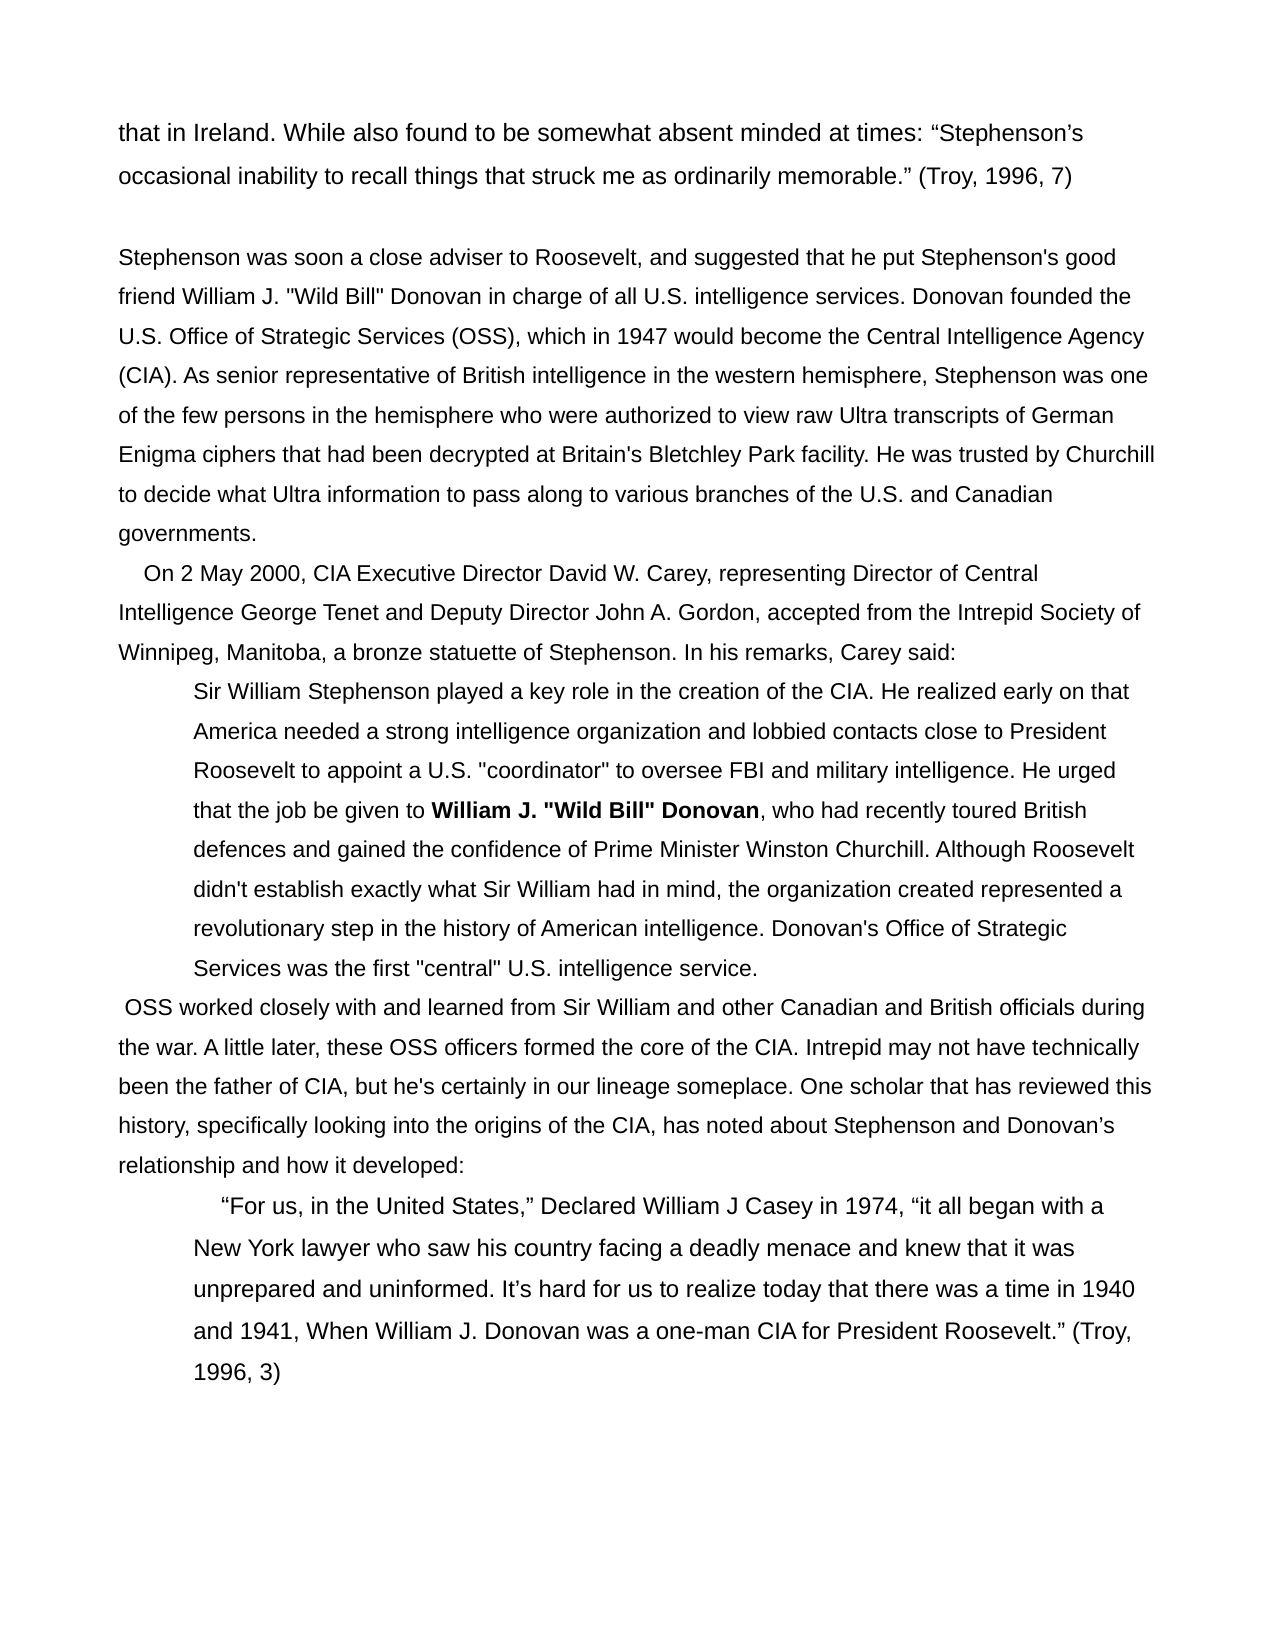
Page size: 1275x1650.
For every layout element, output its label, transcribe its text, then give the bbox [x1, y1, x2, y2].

text that in Ireland. While also found to be somewhat absent minded at times: “Stephenson’s occasional inability to recall things that struck me as ordinarily memorable.” (Troy, 1996, 7) [118, 118, 1157, 190]
text On 2 May 2000, CIA Executive Director David W. Carey, representing Director of Central Intelligence George Tenet and Deputy Director John A. Gordon, accepted from the Intrepid Society of Winnipeg, Manitoba, a bronze statuette of Stephenson. In his remarks, Carey said: [118, 560, 1157, 665]
text “For us, in the United States,” Declared William J Casey in 1974, “it all began with a New York lawyer who saw his country facing a deadly menace and knew that it was unprepared and uninformed. It’s hard for us to realize today that there was a time in 1940 and 1941, When William J. Donovan was a one-man CIA for President Roosevelt.” (Troy, 1996, 3) [193, 1191, 1157, 1386]
text Stephenson was soon a close adviser to Roosevelt, and suggested that he put Stephenson's good friend William J. "Wild Bill" Donovan in charge of all U.S. intelligence services. Donovan founded the U.S. Office of Strategic Services (OSS), which in 1947 would become the Central Intelligence Agency (CIA). As senior representative of British intelligence in the western hemisphere, Stephenson was one of the few persons in the hemisphere who were authorized to view raw Ultra transcripts of German Enigma ciphers that had been decrypted at Britain's Bletchley Park facility. He was trusted by Churchill to decide what Ultra information to pass along to various branches of the U.S. and Canadian governments. [118, 244, 1157, 547]
text OSS worked closely with and learned from Sir William and other Canadian and British officials during the war. A little later, these OSS officers formed the core of the CIA. Intrepid may not have technically been the father of CIA, but he's certainly in our lineage someplace. One scholar that has reviewed this history, specifically looking into the origins of the CIA, has noted about Stephenson and Donovan’s relationship and how it developed: [118, 994, 1157, 1178]
text Sir William Stephenson played a key role in the creation of the CIA. He realized early on that America needed a strong intelligence organization and lobbied contacts close to President Roosevelt to appoint a U.S. "coordinator" to oversee FBI and military intelligence. He urged that the job be given to William J. "Wild Bill" Donovan, who had recently toured British defences and gained the confidence of Prime Minister Winston Churchill. Although Roosevelt didn't establish exactly what Sir William had in mind, the organization created represented a revolutionary step in the history of American intelligence. Donovan's Office of Strategic Services was the first "central" U.S. intelligence service. [193, 678, 1157, 981]
